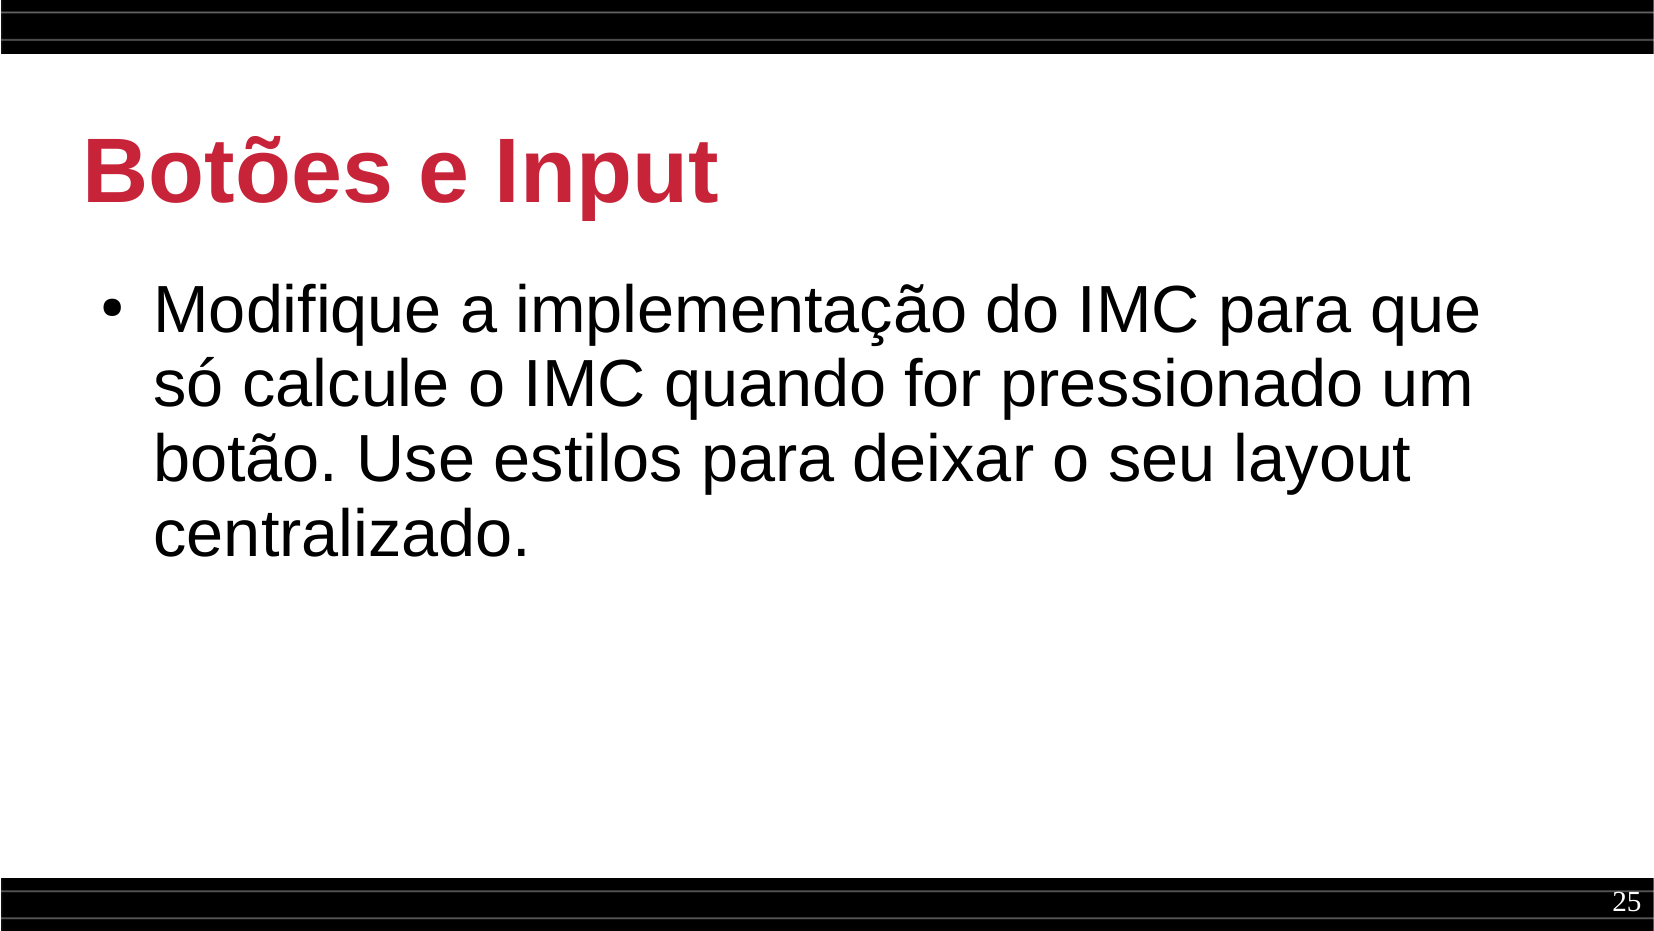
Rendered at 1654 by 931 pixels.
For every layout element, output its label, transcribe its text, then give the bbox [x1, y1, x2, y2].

picture [1, 0, 1654, 54]
title Botões e Input [82, 92, 1571, 249]
picture [1, 878, 1654, 931]
list Modifique a implementação do IMC para que só calcule o IMC quando for pressionado um botão. Use estilos para deixar o seu layout centralizado. [82, 271, 1571, 758]
